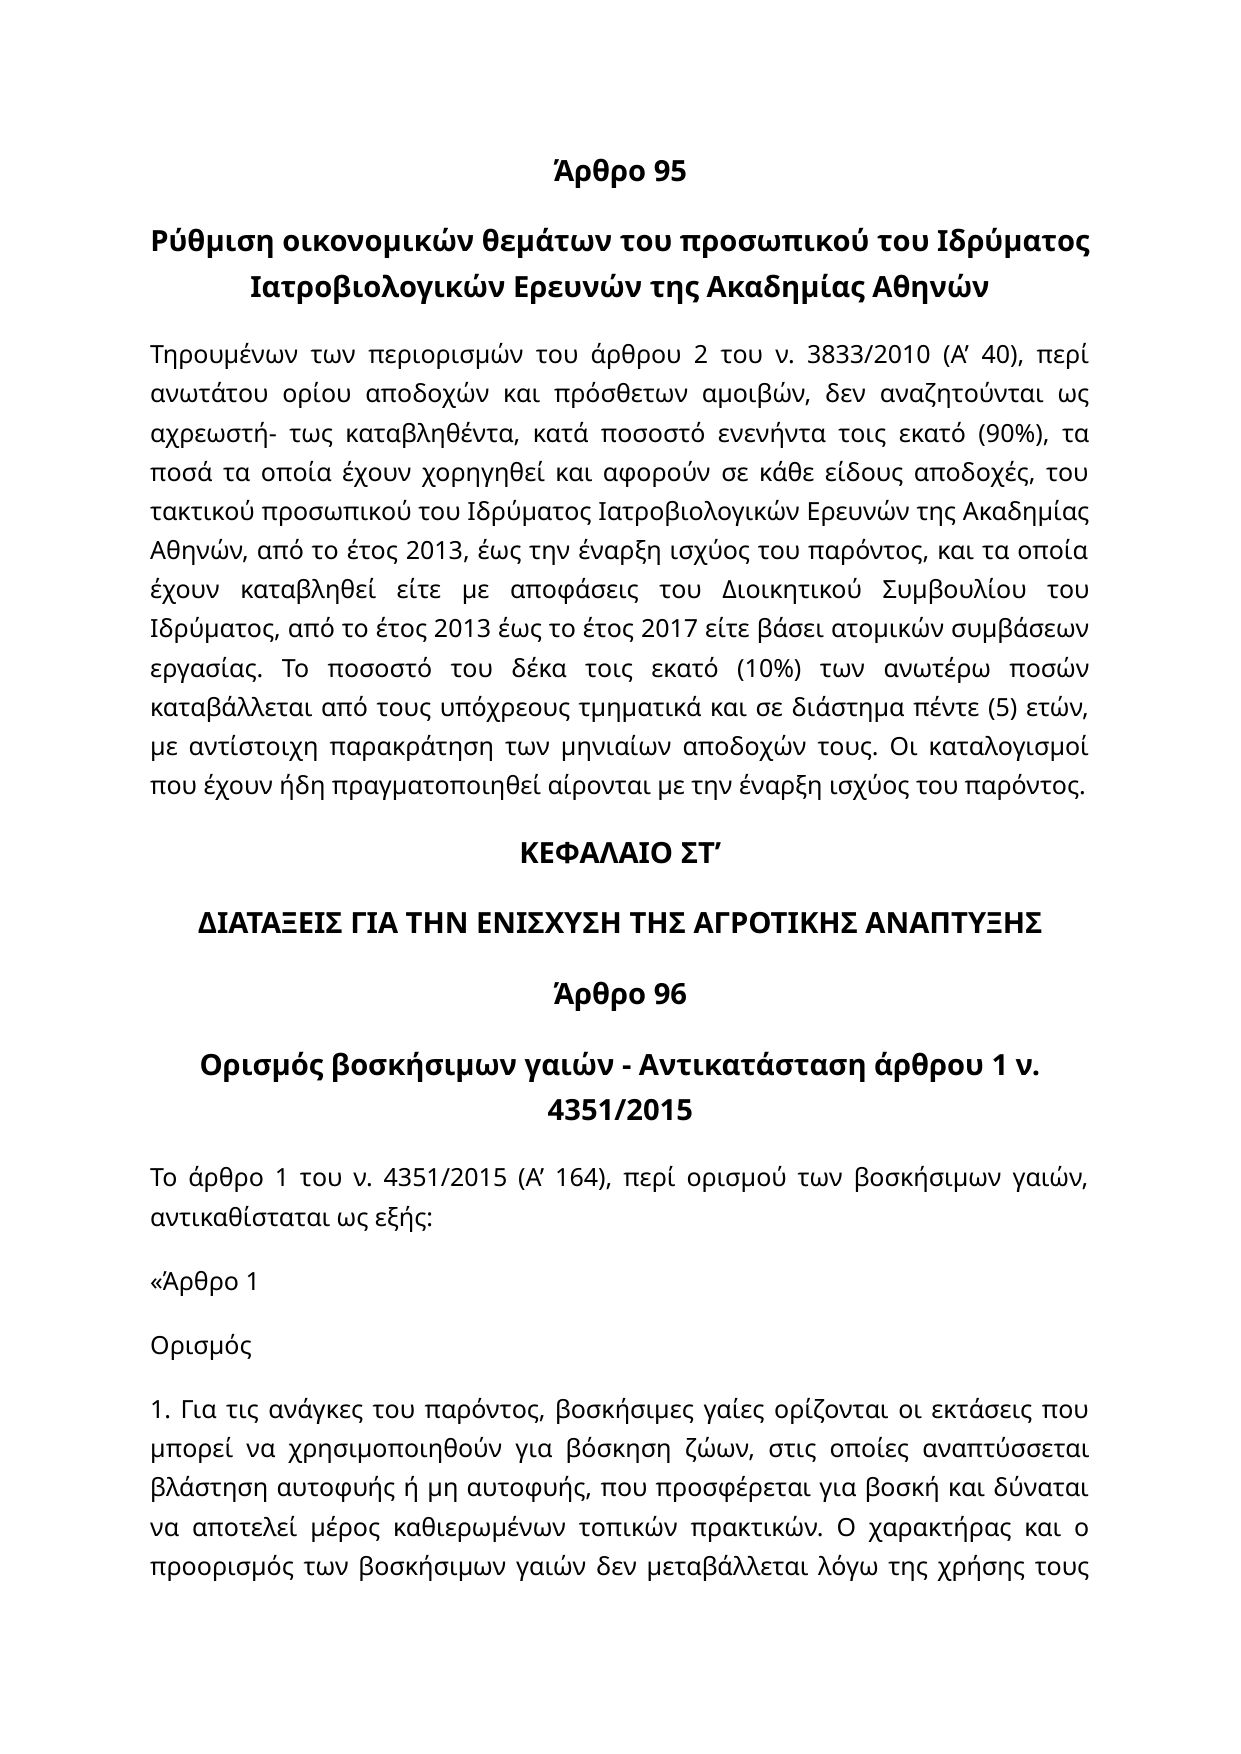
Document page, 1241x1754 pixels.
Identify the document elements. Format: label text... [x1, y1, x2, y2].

text Ορισμός [150, 1327, 1090, 1362]
subtitle Ρύθμιση οικονομικών θεμάτων του προσωπικού του Ιδρύματος Ιατροβιολογικών Ερευνών της Ακαδημίας Αθηνών [150, 221, 1090, 306]
subtitle Ορισμός βοσκήσιμων γαιών - Αντικατάσταση άρθρου 1 ν. 4351/2015 [150, 1044, 1090, 1129]
subtitle ΚΕΦΑΛΑΙΟ ΣΤ’ [150, 832, 1090, 872]
text «Άρθρο 1 [150, 1263, 1090, 1297]
text 1. Για τις ανάγκες του παρόντος, βοσκήσιμες γαίες ορίζονται οι εκτάσεις που μπορεί να χρησιμοποιηθούν για βόσκηση ζώων, στις οποίες αναπτύσσεται βλάστηση αυτοφυής ή μη αυτοφυής, που προσφέρεται για βοσκή και δύναται να αποτελεί μέρος καθιερωμένων τοπικών πρακτικών. Ο χαρακτήρας και ο προορισμός των βοσκήσιμων γαιών δεν μεταβάλλεται λόγω της χρήσης τους [150, 1392, 1090, 1582]
subtitle ΔΙΑΤΑΞΕΙΣ ΓΙΑ ΤΗΝ ΕΝΙΣΧΥΣΗ ΤΗΣ ΑΓΡΟΤΙΚΗΣ ΑΝΑΠΤΥΞΗΣ [150, 902, 1090, 942]
subtitle Άρθρο 96 [150, 973, 1090, 1013]
subtitle Άρθρο 95 [150, 150, 1090, 190]
text Τηρουμένων των περιορισμών του άρθρου 2 του ν. 3833/2010 (Α’ 40), περί ανωτάτου ορίου αποδοχών και πρόσθετων αμοιβών, δεν αναζητούνται ως αχρεωστή- τως καταβληθέντα, κατά ποσοστό ενενήντα τοις εκατό (90%), τα ποσά τα οποία έχουν χορηγηθεί και αφορούν σε κάθε είδους αποδοχές, του τακτικού προσωπικού του Ιδρύματος Ιατροβιολογικών Ερευνών της Ακαδημίας Αθηνών, από το έτος 2013, έως την έναρξη ισχύος του παρόντος, και τα οποία έχουν καταβληθεί είτε με αποφάσεις του Διοικητικού Συμβουλίου του Ιδρύματος, από το έτος 2013 έως το έτος 2017 είτε βάσει ατομικών συμβάσεων εργασίας. Το ποσοστό του δέκα τοις εκατό (10%) των ανωτέρω ποσών καταβάλλεται από τους υπόχρεους τμηματικά και σε διάστημα πέντε (5) ετών, με αντίστοιχη παρακράτηση των μηνιαίων αποδοχών τους. Οι καταλογισμοί που έχουν ήδη πραγματοποιηθεί αίρονται με την έναρξη ισχύος του παρόντος. [150, 337, 1090, 802]
text Το άρθρο 1 του ν. 4351/2015 (Α’ 164), περί ορισμού των βοσκήσιμων γαιών, αντικαθίσταται ως εξής: [150, 1160, 1090, 1233]
